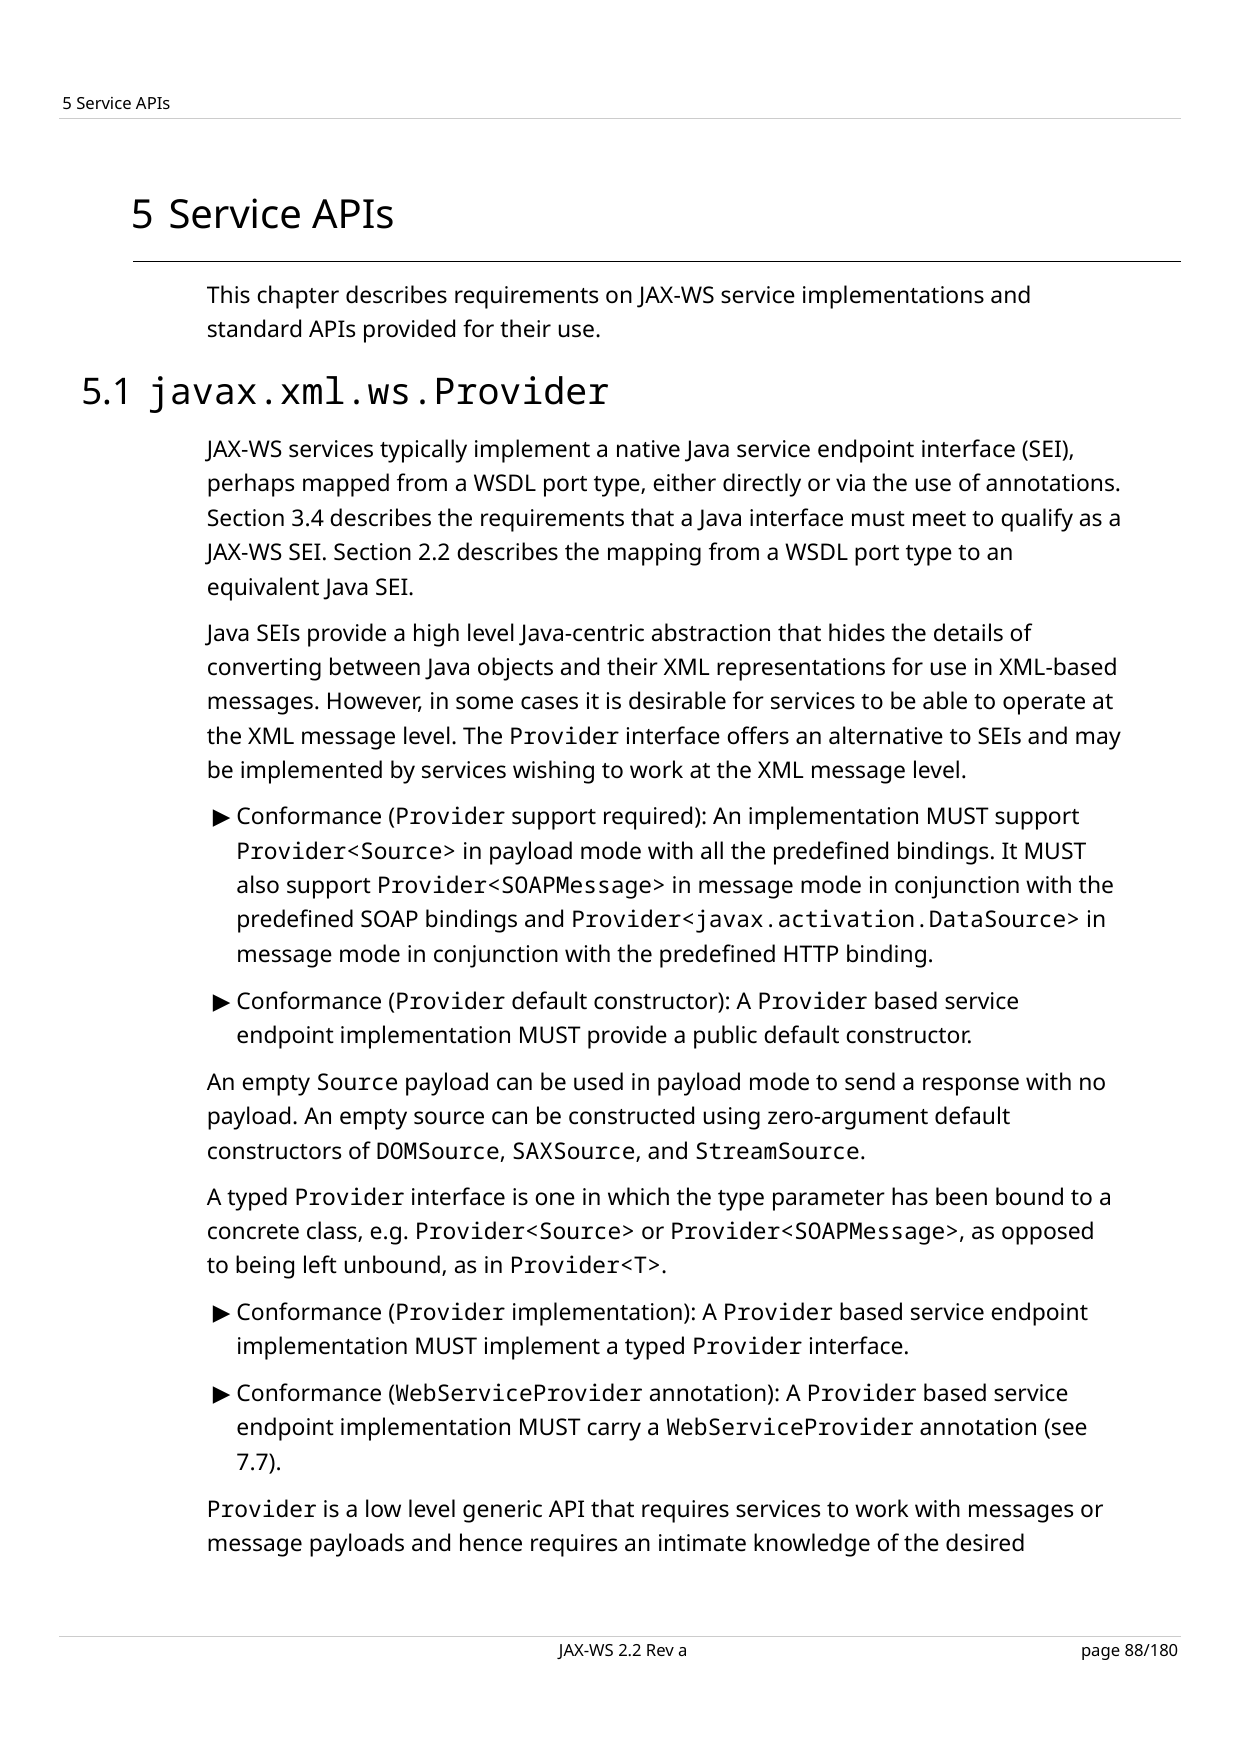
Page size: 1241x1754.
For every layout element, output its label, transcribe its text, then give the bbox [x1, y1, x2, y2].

text This chapter describes requirements on JAX-WS service implementations and standard APIs provided for their use. [207, 279, 1122, 344]
list Conformance (Provider support required): An implementation MUST support Provider<Source> in payload mode with all the predefined bindings. It MUST also support Provider<SOAPMessage> in message mode in conjunction with the predefined SOAP bindings and Provider<javax.activation.DataSource> in message mode in conjunction with the predefined HTTP binding. [221, 800, 1122, 969]
list Conformance (WebServiceProvider annotation): A Provider based service endpoint implementation MUST carry a WebServiceProvider annotation (see 7.7). [221, 1377, 1122, 1477]
text Provider is a low level generic API that requires services to work with messages or message payloads and hence requires an intimate knowledge of the desired [207, 1492, 1122, 1558]
text Java SEIs provide a high level Java-centric abstraction that hides the details of converting between Java objects and their XML representations for use in XML-based messages. However, in some cases it is desirable for services to be able to operate at the XML message level. The Provider interface offers an alternative to SEIs and may be implemented by services wishing to work at the XML message level. [207, 617, 1122, 785]
list Conformance (Provider default constructor): A Provider based service endpoint implementation MUST provide a public default constructor. [221, 984, 1122, 1050]
list Conformance (Provider implementation): A Provider based service endpoint implementation MUST implement a typed Provider interface. [221, 1296, 1122, 1361]
subtitle Service APIs [133, 165, 1181, 261]
text A typed Provider interface is one in which the type parameter has been bound to a concrete class, e.g. Provider<Source> or Provider<SOAPMessage>, as opposed to being left unbound, as in Provider<T>. [207, 1181, 1122, 1281]
subtitle javax.xml.ws.Provider [133, 365, 1181, 415]
text An empty Source payload can be used in payload mode to send a response with no payload. An empty source can be constructed using zero-argument default constructors of DOMSource, SAXSource, and StreamSource. [207, 1066, 1122, 1166]
text JAX-WS services typically implement a native Java service endpoint interface (SEI), perhaps mapped from a WSDL port type, either directly or via the use of annotations. Section 3.4 describes the requirements that a Java interface must meet to qualify as a JAX-WS SEI. Section 2.2 describes the mapping from a WSDL port type to an equivalent Java SEI. [207, 433, 1122, 602]
